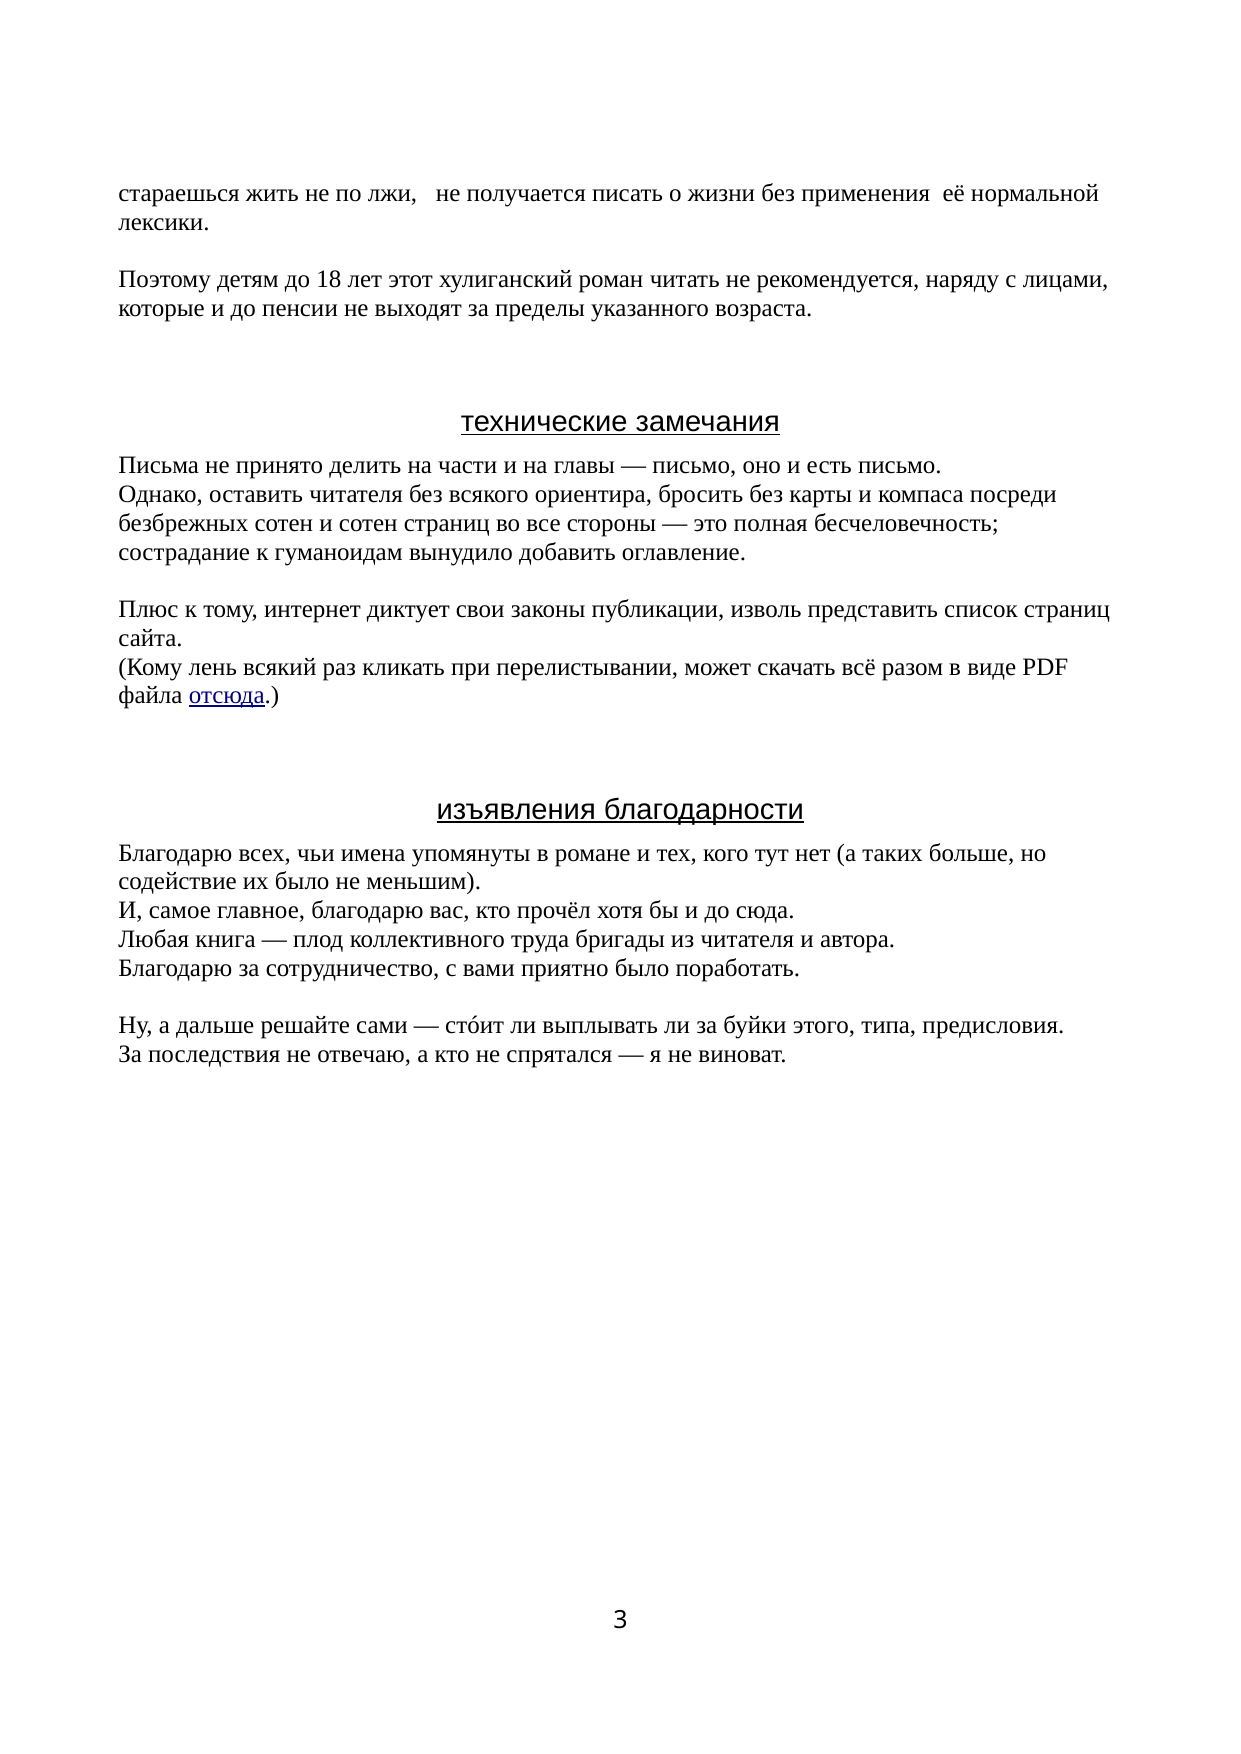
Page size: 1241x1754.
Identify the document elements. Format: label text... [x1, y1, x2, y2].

text За последствия не отвечаю, а кто не спрятался — я не виноват. [118, 1039, 1122, 1068]
text Благодарю за сотрудничество, с вами приятно было поработать. [118, 953, 1122, 981]
subtitle изъявления благодарности [118, 792, 1122, 825]
text (Кому лень всякий раз кликать при перелистывании, может скачать всё разом в виде PDF файла отсюда.) [118, 652, 1122, 709]
text И, самое главное, благодарю вас, кто прочёл хотя бы и до сюда. [118, 895, 1122, 924]
text Ну, а дальше решайте сами — стóит ли выплывать ли за буйки этого, типа, предисловия. [118, 1010, 1122, 1039]
subtitle технические замечания [118, 404, 1122, 438]
text Письма не принято делить на части и на главы — письмо, оно и есть письмо. [118, 450, 1122, 479]
text Благодарю всех, чьи имена упомянуты в романе и тех, кого тут нет (а таких больше, но содействие их было не меньшим). [118, 838, 1122, 895]
text Плюс к тому, интернет диктует свои законы публикации, изволь представить список страниц сайта. [118, 594, 1122, 652]
text Поэтому детям до 18 лет этот хулиганский роман читать не рекомендуется, наряду с лицами, которые и до пенсии не выходят за пределы указанного возраста. [118, 264, 1122, 322]
text Однако, оставить читателя без всякого ориентира, бросить без карты и компаса посреди безбрежных сотен и сотен страниц во все стороны — это полная бесчеловечность; сострадание к гуманоидам вынудило добавить оглавление. [118, 479, 1122, 565]
text Любая книга — плод коллективного труда бригады из читателя и автора. [118, 924, 1122, 953]
text стараешься жить не по лжи, не получается писать о жизни без применения её нормальной лексики. [118, 178, 1122, 236]
